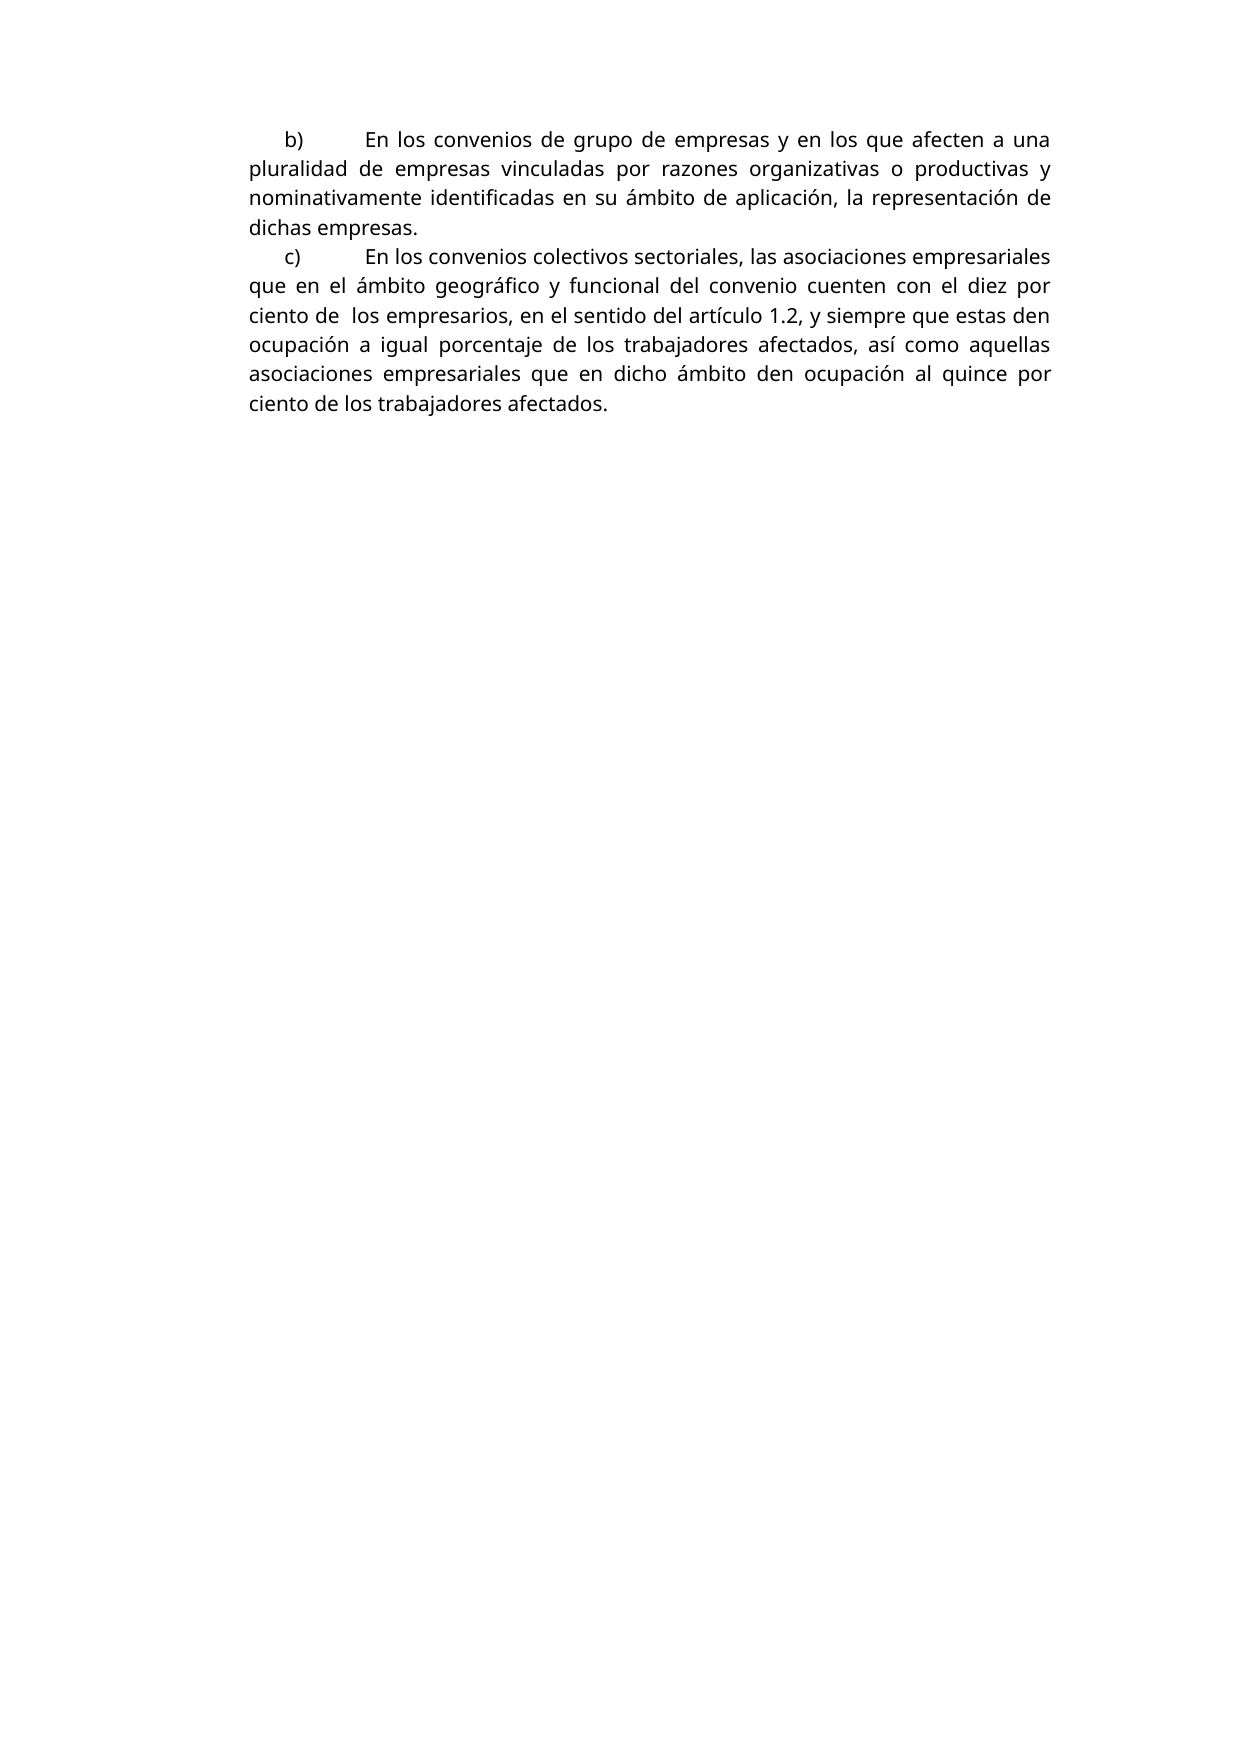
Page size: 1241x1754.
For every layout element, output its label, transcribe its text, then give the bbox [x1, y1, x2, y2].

list En los convenios de grupo de empresas y en los que afecten a una pluralidad de empresas vinculadas por razones organizativas o productivas y nominativamente identificadas en su ámbito de aplicación, la representación de dichas empresas. [249, 125, 1051, 241]
list En los convenios colectivos sectoriales, las asociaciones empresariales que en el ámbito geográfico y funcional del convenio cuenten con el diez por ciento de los empresarios, en el sentido del artículo 1.2, y siempre que estas den ocupación a igual porcentaje de los trabajadores afectados, así como aquellas asociaciones empresariales que en dicho ámbito den ocupación al quince por ciento de los trabajadores afectados. [249, 242, 1051, 417]
